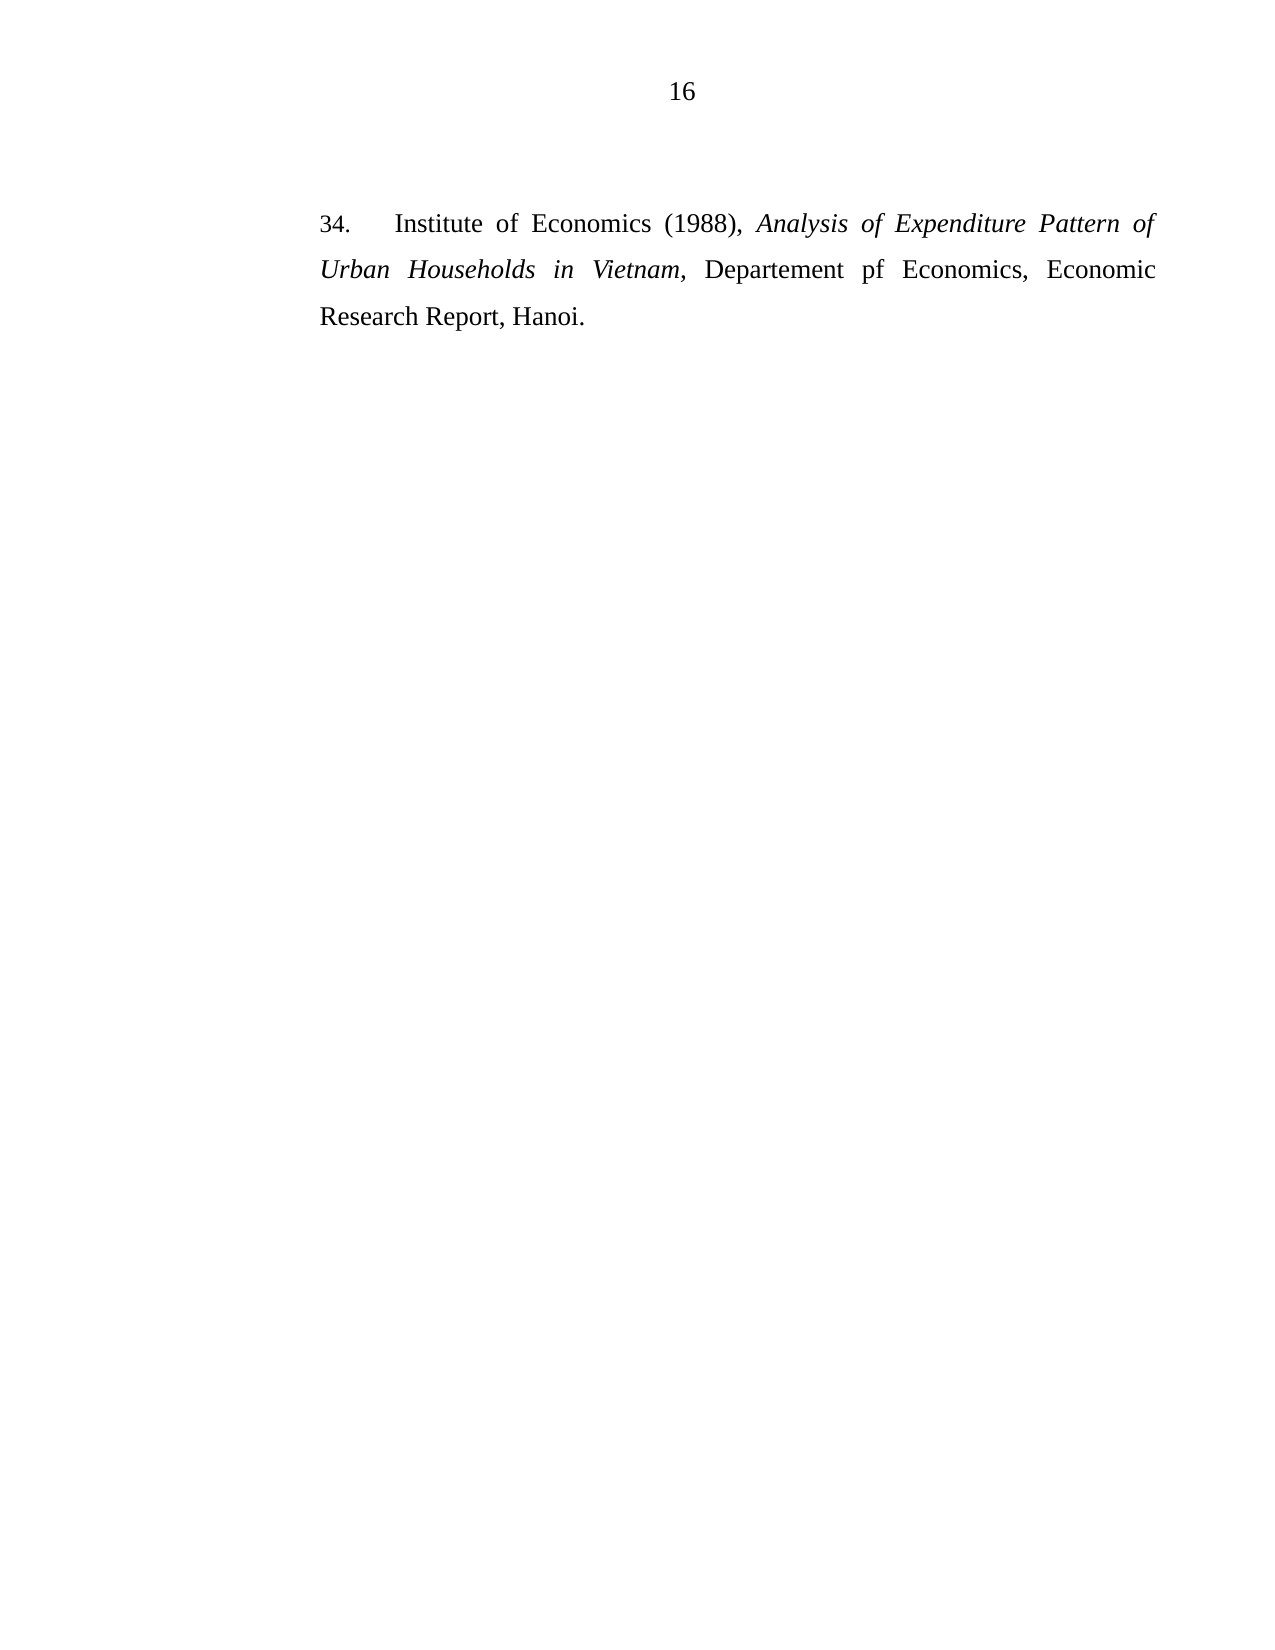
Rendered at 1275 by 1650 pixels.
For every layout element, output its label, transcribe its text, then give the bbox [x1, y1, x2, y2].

list Institute of Economics (1988), Analysis of Expenditure Pattern of Urban Households in Vietnam, Departement pf Economics, Economic Research Report, Hanoi. [319, 207, 1157, 331]
